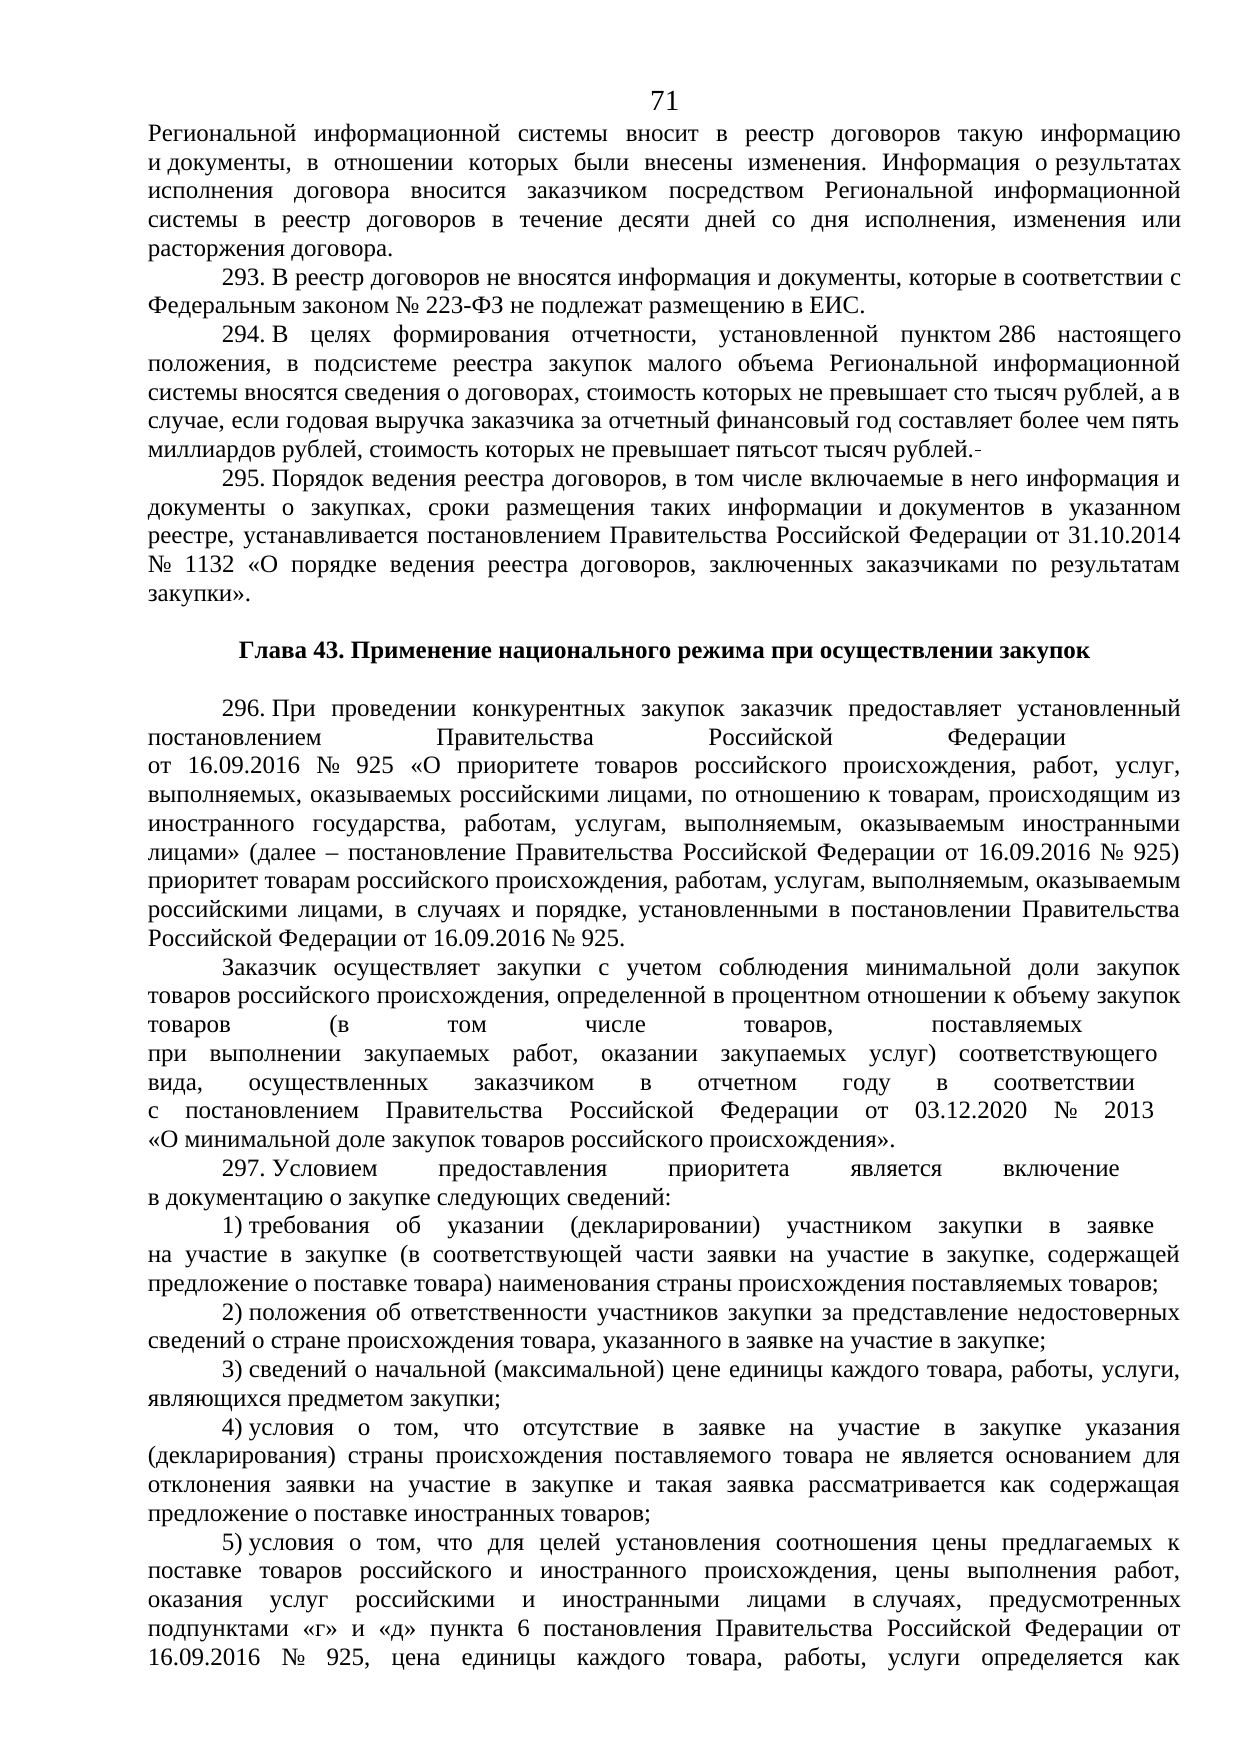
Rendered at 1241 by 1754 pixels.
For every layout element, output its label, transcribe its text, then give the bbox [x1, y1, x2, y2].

text 3) сведений о начальной (максимальной) цене единицы каждого товара, работы, услуги, являющихся предметом закупки; [148, 1354, 1181, 1412]
text Региональной информационной системы вносит в реестр договоров такую информацию и документы, в отношении которых были внесены изменения. Информация о результатах исполнения договора вносится заказчиком посредством Региональной информационной системы в реестр договоров в течение десяти дней со дня исполнения, изменения или расторжения договора. [148, 118, 1181, 262]
text 1) требования об указании (декларировании) участником закупки в заявке на участие в закупке (в соответствующей части заявки на участие в закупке, содержащей предложение о поставке товара) наименования страны происхождения поставляемых товаров; [148, 1211, 1181, 1297]
text 295. Порядок ведения реестра договоров, в том числе включаемые в него информация и документы о закупках, сроки размещения таких информации и документов в указанном реестре, устанавливается постановлением Правительства Российской Федерации от 31.10.2014 № 1132 «О порядке ведения реестра договоров, заключенных заказчиками по результатам закупки». [148, 463, 1181, 607]
text 5) условия о том, что для целей установления соотношения цены предлагаемых к поставке товаров российского и иностранного происхождения, цены выполнения работ, оказания услуг российскими и иностранными лицами в случаях, предусмотренных подпунктами «г» и «д» пункта 6 постановления Правительства Российской Федерации от 16.09.2016 № 925, цена единицы каждого товара, работы, услуги определяется как [148, 1527, 1181, 1671]
text 293. В реестр договоров не вносятся информация и документы, которые в соответствии с Федеральным законом № 223-ФЗ не подлежат размещению в ЕИС. [148, 262, 1181, 319]
text 296. При проведении конкурентных закупок заказчик предоставляет установленный постановлением Правительства Российской Федерации от 16.09.2016 № 925 «О приоритете товаров российского происхождения, работ, услуг, выполняемых, оказываемых российскими лицами, по отношению к товарам, происходящим из иностранного государства, работам, услугам, выполняемым, оказываемым иностранными лицами» (далее – постановление Правительства Российской Федерации от 16.09.2016 № 925) приоритет товарам российского происхождения, работам, услугам, выполняемым, оказываемым российскими лицами, в случаях и порядке, установленными в постановлении Правительства Российской Федерации от 16.09.2016 № 925. [148, 693, 1181, 952]
text Заказчик осуществляет закупки с учетом соблюдения минимальной доли закупок товаров российского происхождения, определенной в процентном отношении к объему закупок товаров (в том числе товаров, поставляемых при выполнении закупаемых работ, оказании закупаемых услуг) соответствующего вида, осуществленных заказчиком в отчетном году в соответствии с постановлением Правительства Российской Федерации от 03.12.2020 № 2013 «О минимальной доле закупок товаров российского происхождения». [148, 952, 1181, 1153]
text 2) положения об ответственности участников закупки за представление недостоверных сведений о стране происхождения товара, указанного в заявке на участие в закупке; [148, 1297, 1181, 1354]
text 294. В целях формирования отчетности, установленной пунктом 286 настоящего положения, в подсистеме реестра закупок малого объема Региональной информационной системы вносятся сведения о договорах, стоимость которых не превышает сто тысяч рублей, а в случае, если годовая выручка заказчика за отчетный финансовый год составляет более чем пять миллиардов рублей, стоимость которых не превышает пятьсот тысяч рублей. [148, 319, 1181, 463]
text 297. Условием предоставления приоритета является включение в документацию о закупке следующих сведений: [148, 1153, 1181, 1211]
text Глава 43. Применение национального режима при осуществлении закупок [148, 636, 1181, 664]
text 4) условия о том, что отсутствие в заявке на участие в закупке указания (декларирования) страны происхождения поставляемого товара не является основанием для отклонения заявки на участие в закупке и такая заявка рассматривается как содержащая предложение о поставке иностранных товаров; [148, 1412, 1181, 1527]
